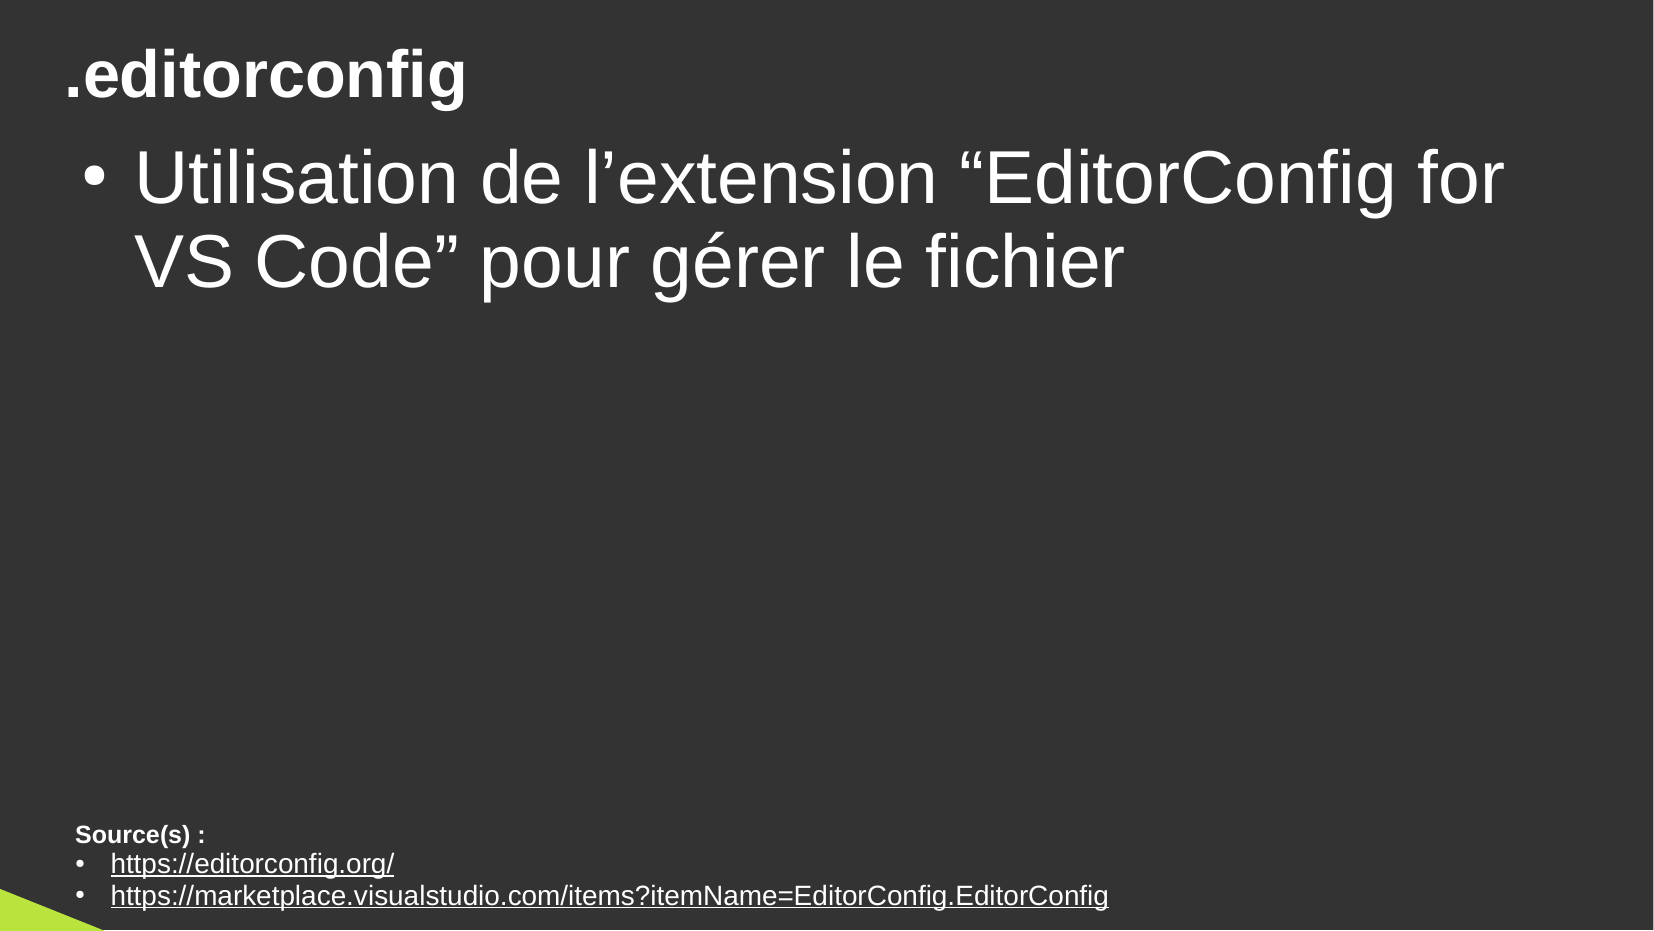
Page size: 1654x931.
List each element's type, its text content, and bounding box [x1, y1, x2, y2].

text_box Source(s) : https://editorconfig.org/ https://marketplace.visualstudio.com/items?itemName=EditorConfig.EditorConfig [60, 809, 1546, 919]
title .editorconfig [64, 37, 1105, 119]
list Utilisation de l’extension “EditorConfig for VS Code” pour gérer le fichier [63, 135, 1542, 792]
text_box [0, 888, 106, 931]
